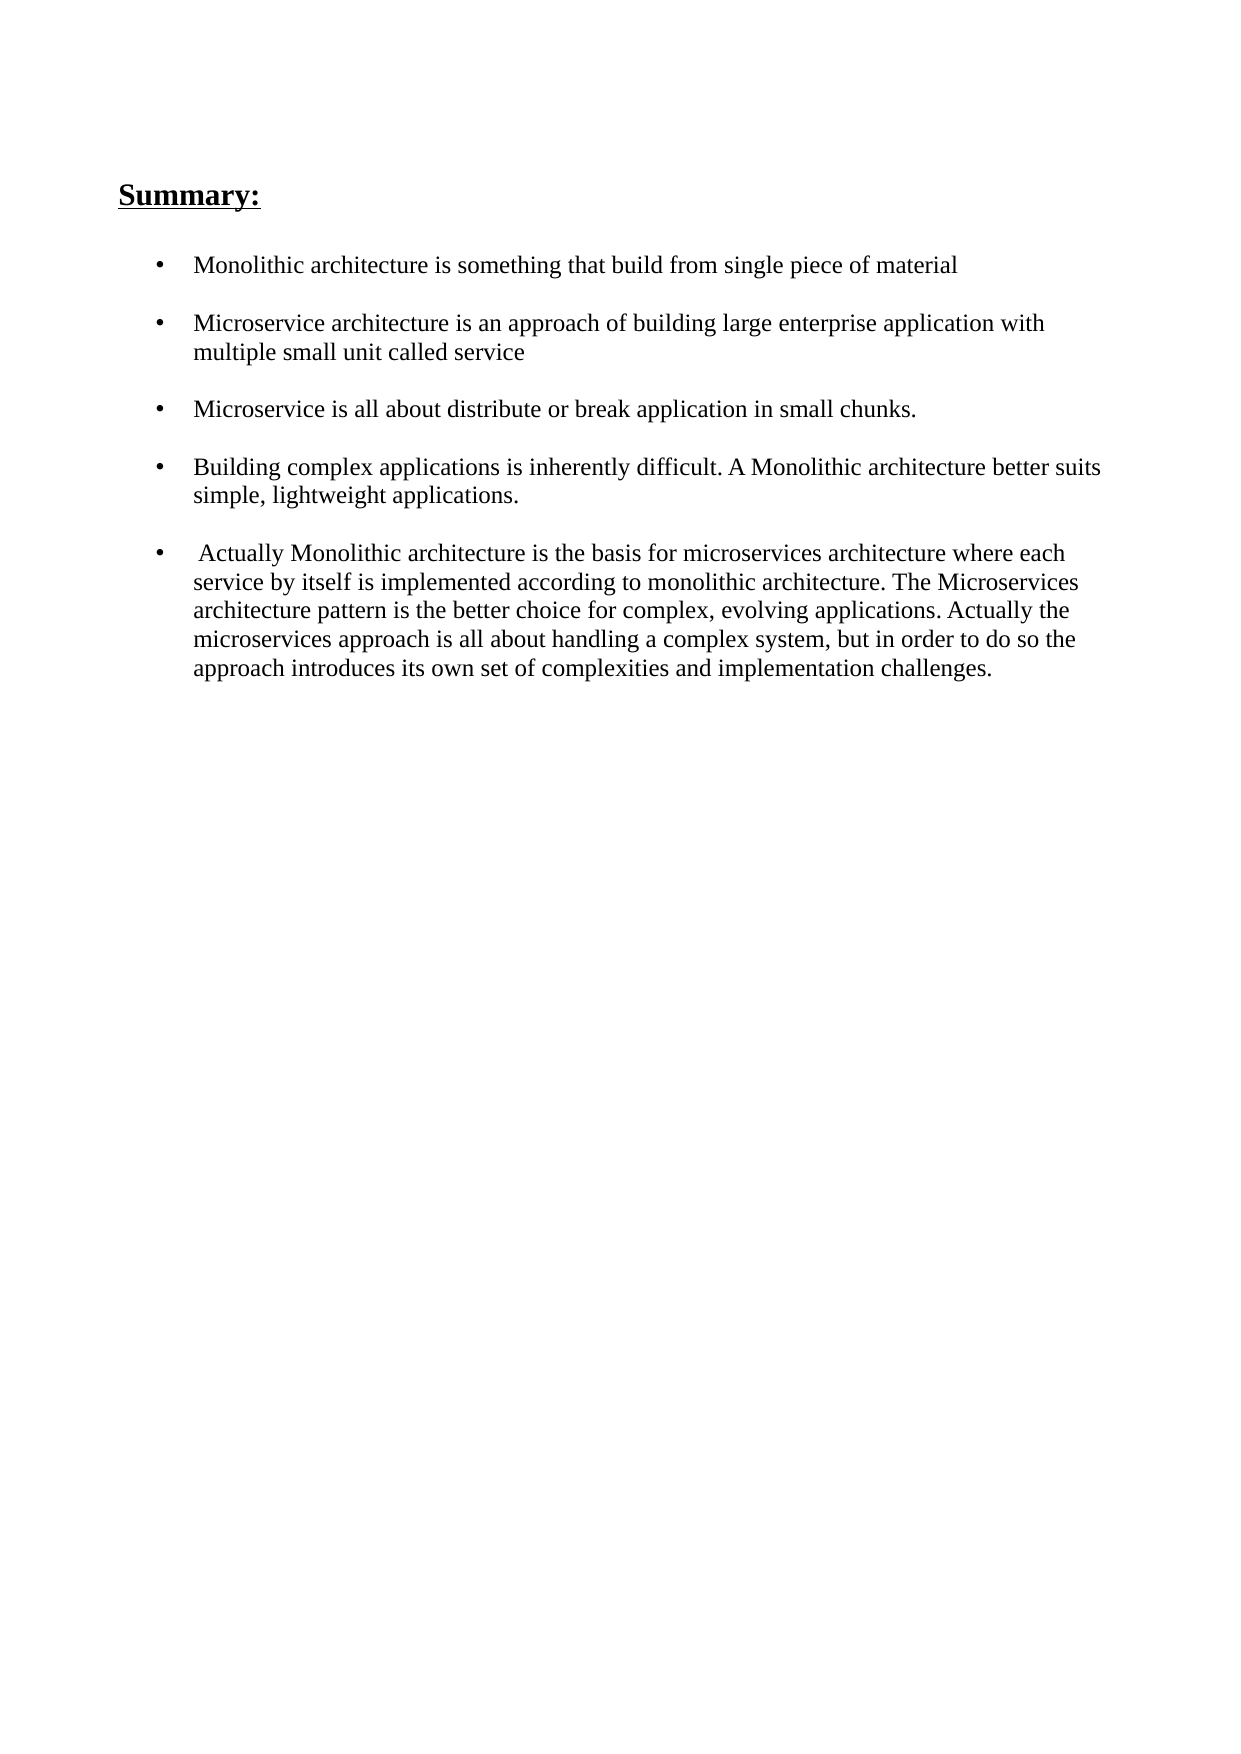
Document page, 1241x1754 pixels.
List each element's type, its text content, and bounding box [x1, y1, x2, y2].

list Actually Monolithic architecture is the basis for microservices architecture where each service by itself is implemented according to monolithic architecture. The Microservices architecture pattern is the better choice for complex, evolving applications. Actually the microservices approach is all about handling a complex system, but in order to do so the approach introduces its own set of complexities and implementation challenges. [156, 538, 1122, 682]
list Microservice is all about distribute or break application in small chunks. [156, 394, 1122, 423]
list Microservice architecture is an approach of building large enterprise application with multiple small unit called service [156, 308, 1122, 366]
text Summary: [118, 176, 1122, 212]
list Building complex applications is inherently difficult. A Monolithic architecture better suits simple, lightweight applications. [156, 452, 1122, 509]
list Monolithic architecture is something that build from single piece of material [156, 251, 1122, 279]
